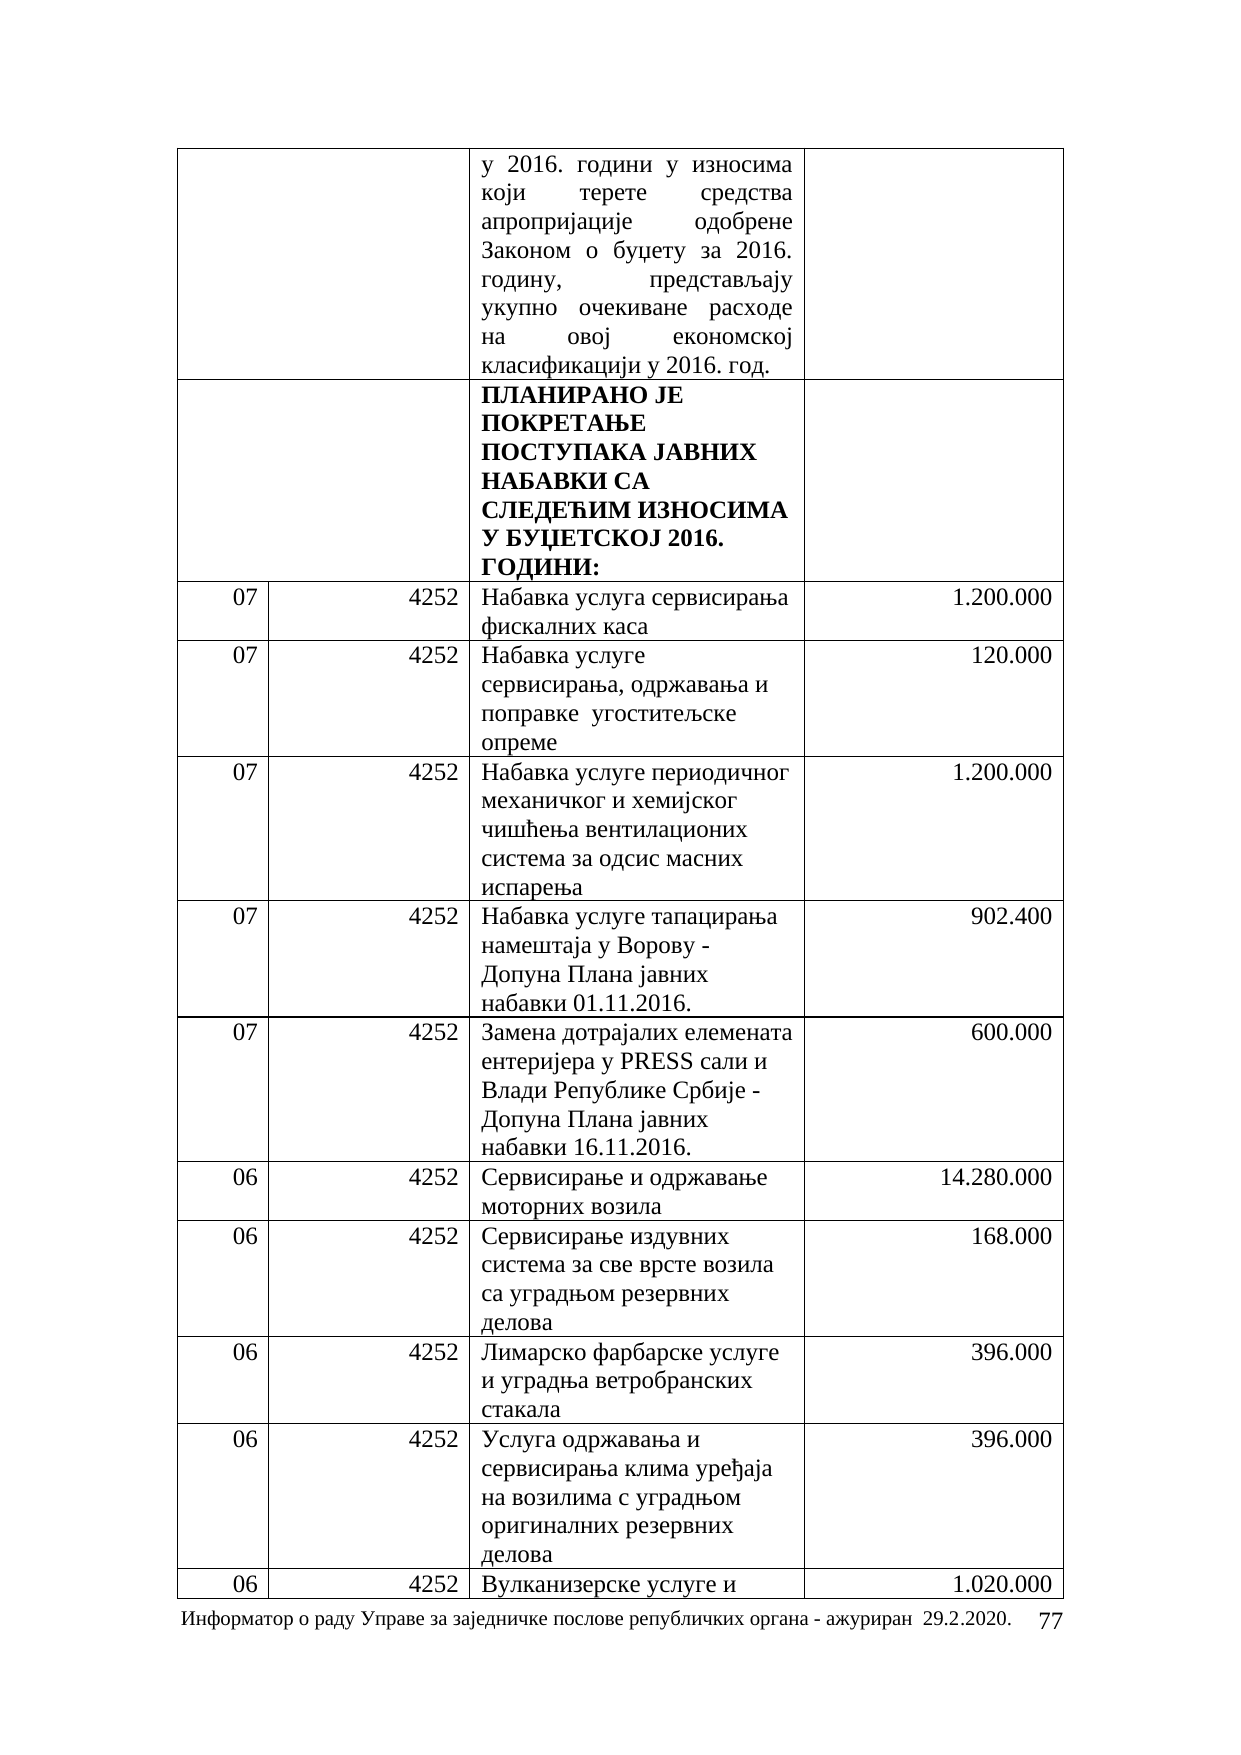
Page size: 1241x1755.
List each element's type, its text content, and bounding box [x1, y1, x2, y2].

table_cell Сервисирање и одржавање моторних возила [470, 1162, 804, 1220]
table_cell 600.000 [805, 1018, 1063, 1161]
table_cell 07 [178, 901, 268, 1016]
table_cell Услуга одржавања и сервисирања клима уређаја на возилима с уградњом оригиналних резервних делова [470, 1424, 804, 1568]
table_cell 4252 [269, 1221, 469, 1336]
table_cell 06 [178, 1569, 268, 1598]
table_cell 4252 [269, 757, 469, 900]
table_cell 4252 [269, 1162, 469, 1220]
table_cell Замена дотрајалих елемената ентеријера у PRESS сали и Влади Републике Србије - Допуна Плана јавних набавки 16.11.2016. [470, 1018, 804, 1161]
table_cell 06 [178, 1424, 268, 1568]
table_cell 120.000 [805, 641, 1063, 756]
table_cell 4252 [269, 1424, 469, 1568]
table_cell Набавка услуге периодичног механичког и хемијског чишћења вентилационих система за одсис масних испарења [470, 757, 804, 900]
table_cell 168.000 [805, 1221, 1063, 1336]
table_cell 07 [178, 641, 268, 756]
table_cell [805, 380, 1063, 581]
table_cell 4252 [269, 1337, 469, 1423]
table_cell 902.400 [805, 901, 1063, 1016]
table_cell 07 [178, 757, 268, 900]
table_cell 4252 [269, 901, 469, 1016]
table_cell 06 [178, 1162, 268, 1220]
table_cell 4252 [269, 582, 469, 639]
table_cell 06 [178, 1221, 268, 1336]
table_cell Сервисирање издувних система за све врсте возила са уградњом резервних делова [470, 1221, 804, 1336]
table_cell 4252 [269, 1569, 469, 1598]
table_cell 1.200.000 [805, 582, 1063, 639]
table_cell 396.000 [805, 1424, 1063, 1568]
table_cell 1.020.000 [805, 1569, 1063, 1598]
table_cell [805, 149, 1063, 379]
table_cell 07 [178, 582, 268, 639]
table_cell 14.280.000 [805, 1162, 1063, 1220]
table_cell 396.000 [805, 1337, 1063, 1423]
table_cell 06 [178, 1337, 268, 1423]
table_cell Лимарско фарбарске услуге и уградња ветробранских стакала [470, 1337, 804, 1423]
table_cell 1.200.000 [805, 757, 1063, 900]
table_cell 4252 [269, 1018, 469, 1161]
table_cell Вулканизерске услуге и [470, 1569, 804, 1598]
table_cell [178, 149, 469, 379]
table_cell 4252 [269, 641, 469, 756]
table_cell ПЛАНИРАНО ЈЕ ПОКРЕТАЊЕ ПОСТУПАКА ЈАВНИХ НАБАВКИ СА СЛЕДЕЋИМ ИЗНОСИМА У БУЏЕТСКОЈ 2016. ГОДИНИ: [470, 380, 804, 581]
table_cell [178, 380, 469, 581]
table_cell Набавка услуге тапацирања намештаја у Ворову - Допуна Плана јавних набавки 01.11.2016. [470, 901, 804, 1016]
table_cell 07 [178, 1018, 268, 1161]
table_cell у 2016. години у износима који терете средства апропријације одобрене Законом о буџету за 2016. годину, представљају укупно очекиване расходе на овој економској класификацији у 2016. год. [470, 149, 804, 379]
table_cell Набавка услуге сервисирања, одржавања и поправке угоститељске опреме [470, 641, 804, 756]
table_cell Набавка услуга сервисирања фискалних каса [470, 582, 804, 639]
